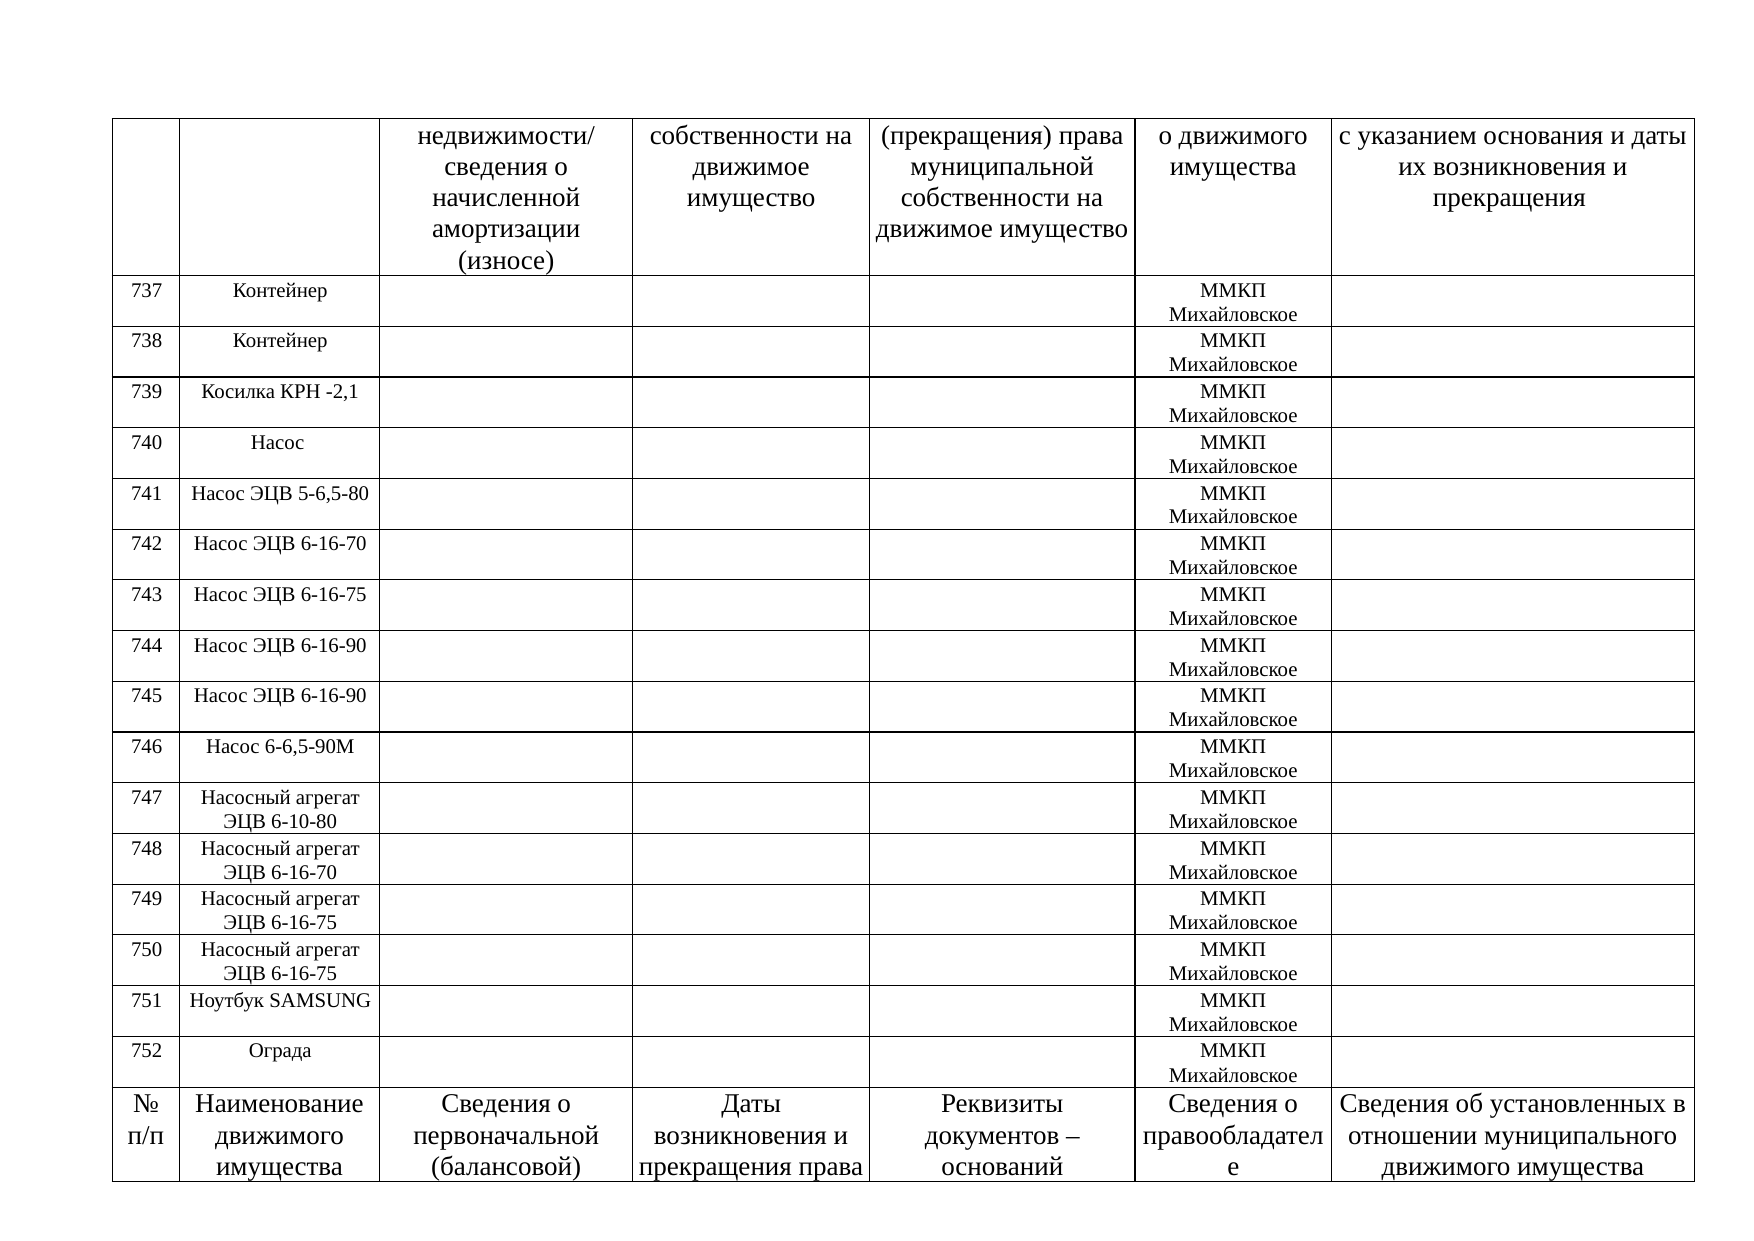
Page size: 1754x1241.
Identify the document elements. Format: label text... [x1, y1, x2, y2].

table_cell 745 [113, 682, 179, 731]
table_cell Насосный агрегат ЭЦВ 6-16-75 [180, 885, 379, 934]
table_cell [633, 378, 869, 427]
table_cell [1332, 631, 1694, 681]
table_cell [1332, 327, 1694, 376]
table_cell Ноутбук SAMSUNG [180, 986, 379, 1036]
table_cell 740 [113, 428, 179, 478]
table_cell ММКП Михайловское [1136, 783, 1331, 833]
table_cell о движимого имущества [1136, 119, 1331, 275]
table_cell [180, 119, 379, 275]
table_cell [870, 327, 1134, 376]
table_cell [1332, 733, 1694, 782]
table_cell [380, 885, 632, 934]
table_cell Насос ЭЦВ 6-16-90 [180, 682, 379, 731]
table_cell [870, 783, 1134, 833]
table_cell [113, 119, 179, 275]
table_cell [380, 935, 632, 985]
table_cell 751 [113, 986, 179, 1036]
table_cell Насос ЭЦВ 5-6,5-80 [180, 479, 379, 528]
table_cell Контейнер [180, 276, 379, 326]
table_cell ММКП Михайловское [1136, 935, 1331, 985]
table_cell ММКП Михайловское [1136, 885, 1331, 934]
table_cell [380, 327, 632, 376]
table_cell ММКП Михайловское [1136, 530, 1331, 579]
table_cell [1332, 276, 1694, 326]
table_cell Насосный агрегат ЭЦВ 6-10-80 [180, 783, 379, 833]
table_cell ММКП Михайловское [1136, 479, 1331, 528]
table_cell [380, 733, 632, 782]
table_cell [1332, 428, 1694, 478]
table_cell ММКП Михайловское [1136, 682, 1331, 731]
table_cell [380, 682, 632, 731]
table_cell недвижимости/ сведения о начисленной амортизации (износе) [380, 119, 632, 275]
table_cell ММКП Михайловское [1136, 327, 1331, 376]
table_cell ММКП Михайловское [1136, 986, 1331, 1036]
table_cell [380, 580, 632, 630]
table_cell [870, 682, 1134, 731]
table_cell [870, 986, 1134, 1036]
table_cell [1332, 580, 1694, 630]
table_cell [1332, 885, 1694, 934]
table_cell [870, 631, 1134, 681]
table_cell [870, 1037, 1134, 1087]
table_cell Насос ЭЦВ 6-16-90 [180, 631, 379, 681]
table_cell 746 [113, 733, 179, 782]
table_cell 739 [113, 378, 179, 427]
table_cell [1332, 530, 1694, 579]
table_cell [633, 530, 869, 579]
table_cell ММКП Михайловское [1136, 733, 1331, 782]
table_cell ММКП Михайловское [1136, 631, 1331, 681]
table_cell [633, 783, 869, 833]
table_cell Реквизиты документов – оснований [870, 1088, 1134, 1181]
table_cell [380, 276, 632, 326]
table_cell Ограда [180, 1037, 379, 1087]
table_cell Насосный агрегат ЭЦВ 6-16-70 [180, 834, 379, 884]
table_cell [1332, 479, 1694, 528]
table_cell [633, 885, 869, 934]
table_cell собственности на движимое имущество [633, 119, 869, 275]
table_cell [1332, 378, 1694, 427]
table_cell [380, 530, 632, 579]
table_cell [1332, 682, 1694, 731]
table_cell Косилка КРН -2,1 [180, 378, 379, 427]
table_cell [870, 733, 1134, 782]
table_cell 737 [113, 276, 179, 326]
table_cell 750 [113, 935, 179, 985]
table_cell [870, 276, 1134, 326]
table_cell [380, 378, 632, 427]
table_cell ММКП Михайловское [1136, 428, 1331, 478]
table_cell [633, 327, 869, 376]
table_cell [633, 733, 869, 782]
table_cell Сведения об установленных в отношении муниципального движимого имущества [1332, 1088, 1694, 1181]
table_cell 741 [113, 479, 179, 528]
table_cell ММКП Михайловское [1136, 834, 1331, 884]
table_cell [380, 783, 632, 833]
table_cell [633, 834, 869, 884]
table_cell [380, 834, 632, 884]
table_cell Насос ЭЦВ 6-16-75 [180, 580, 379, 630]
table_cell Сведения о правообладателе [1136, 1088, 1331, 1181]
table_cell [633, 682, 869, 731]
table_cell [1332, 986, 1694, 1036]
table_cell [633, 986, 869, 1036]
table_cell Даты возникновения и прекращения права [633, 1088, 869, 1181]
table_cell 738 [113, 327, 179, 376]
table_cell [1332, 834, 1694, 884]
table_cell 742 [113, 530, 179, 579]
table_cell [870, 479, 1134, 528]
table_cell (прекращения) права муниципальной собственности на движимое имущество [870, 119, 1134, 275]
table_cell [633, 631, 869, 681]
table_cell 743 [113, 580, 179, 630]
table_cell [870, 428, 1134, 478]
table_cell Насос ЭЦВ 6-16-70 [180, 530, 379, 579]
table_cell [380, 986, 632, 1036]
table_cell ММКП Михайловское [1136, 276, 1331, 326]
table_cell [870, 580, 1134, 630]
table_cell [870, 834, 1134, 884]
table_cell [633, 479, 869, 528]
table_cell [1332, 935, 1694, 985]
table_cell ММКП Михайловское [1136, 378, 1331, 427]
table_cell Контейнер [180, 327, 379, 376]
table_cell ММКП Михайловское [1136, 1037, 1331, 1087]
table_cell 748 [113, 834, 179, 884]
table_cell [1332, 1037, 1694, 1087]
table_cell 747 [113, 783, 179, 833]
table_cell [380, 428, 632, 478]
table_cell № п/п [113, 1088, 179, 1181]
table_cell Насосный агрегат ЭЦВ 6-16-75 [180, 935, 379, 985]
table_cell Насос 6-6,5-90М [180, 733, 379, 782]
table_cell [1332, 783, 1694, 833]
table_cell с указанием основания и даты их возникновения и прекращения [1332, 119, 1694, 275]
table_cell 749 [113, 885, 179, 934]
table_cell 752 [113, 1037, 179, 1087]
table_cell [380, 479, 632, 528]
table_cell [870, 885, 1134, 934]
table_cell Наименование движимого имущества [180, 1088, 379, 1181]
table_cell [870, 378, 1134, 427]
table_cell [633, 276, 869, 326]
table_cell [870, 530, 1134, 579]
table_cell [633, 428, 869, 478]
table_cell [633, 580, 869, 630]
table_cell Насос [180, 428, 379, 478]
table_cell [633, 935, 869, 985]
table_cell ММКП Михайловское [1136, 580, 1331, 630]
table_cell [633, 1037, 869, 1087]
table_cell [380, 1037, 632, 1087]
table_cell [380, 631, 632, 681]
table_cell [870, 935, 1134, 985]
table_cell 744 [113, 631, 179, 681]
table_cell Сведения о первоначальной (балансовой) [380, 1088, 632, 1181]
